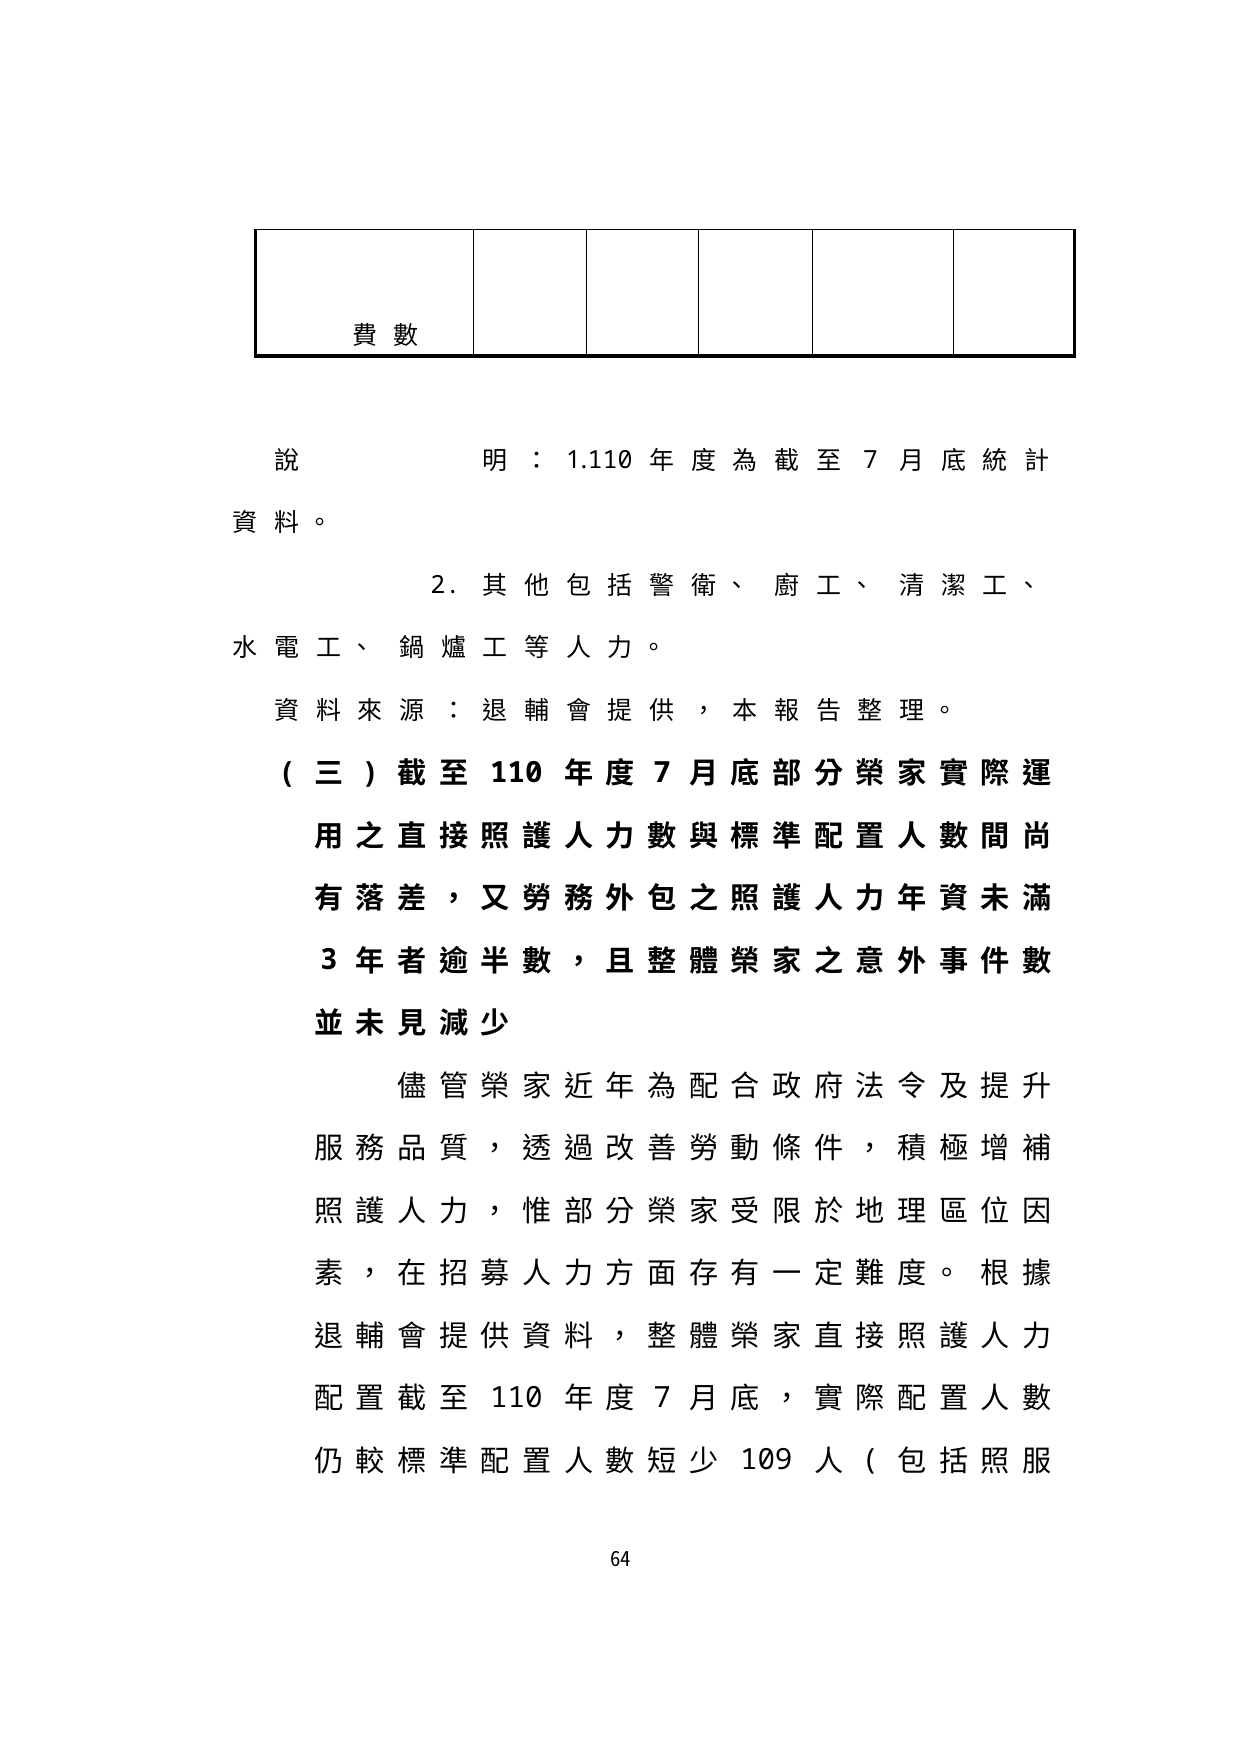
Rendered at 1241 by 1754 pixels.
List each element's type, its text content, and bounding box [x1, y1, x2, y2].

text 儘管榮家近年為配合政府法令及提升服務品質，透過改善勞動條件，積極增補照護人力，惟部分榮家受限於地理區位因素，在招募人力方面存有一定難度。根據退輔會提供資料，整體榮家直接照護人力配置截至110年度7月底，實際配置人數仍較標準配置人數短少109人(包括照服 [242, 1042, 1058, 1479]
text (三)截至110年度7月底部分榮家實際運用之直接照護人力數與標準配置人數間尚有落差，又勞務外包之照護人力年資未滿3年者逾半數，且整體榮家之意外事件數並未見減少 [242, 729, 1058, 1042]
table_cell [954, 230, 1073, 354]
table_cell [813, 230, 953, 354]
text 資料來源：退輔會提供，本報告整理。 [203, 667, 1058, 729]
text 說 明：1.110年度為截至7月底統計資料。 [203, 417, 1058, 542]
table_cell [474, 230, 586, 354]
table_cell [587, 230, 698, 354]
table_cell 費數 [257, 230, 473, 354]
table_cell [699, 230, 812, 354]
text 2.其他包括警衛、廚工、清潔工、水電工、鍋爐工等人力。 [203, 542, 1058, 667]
